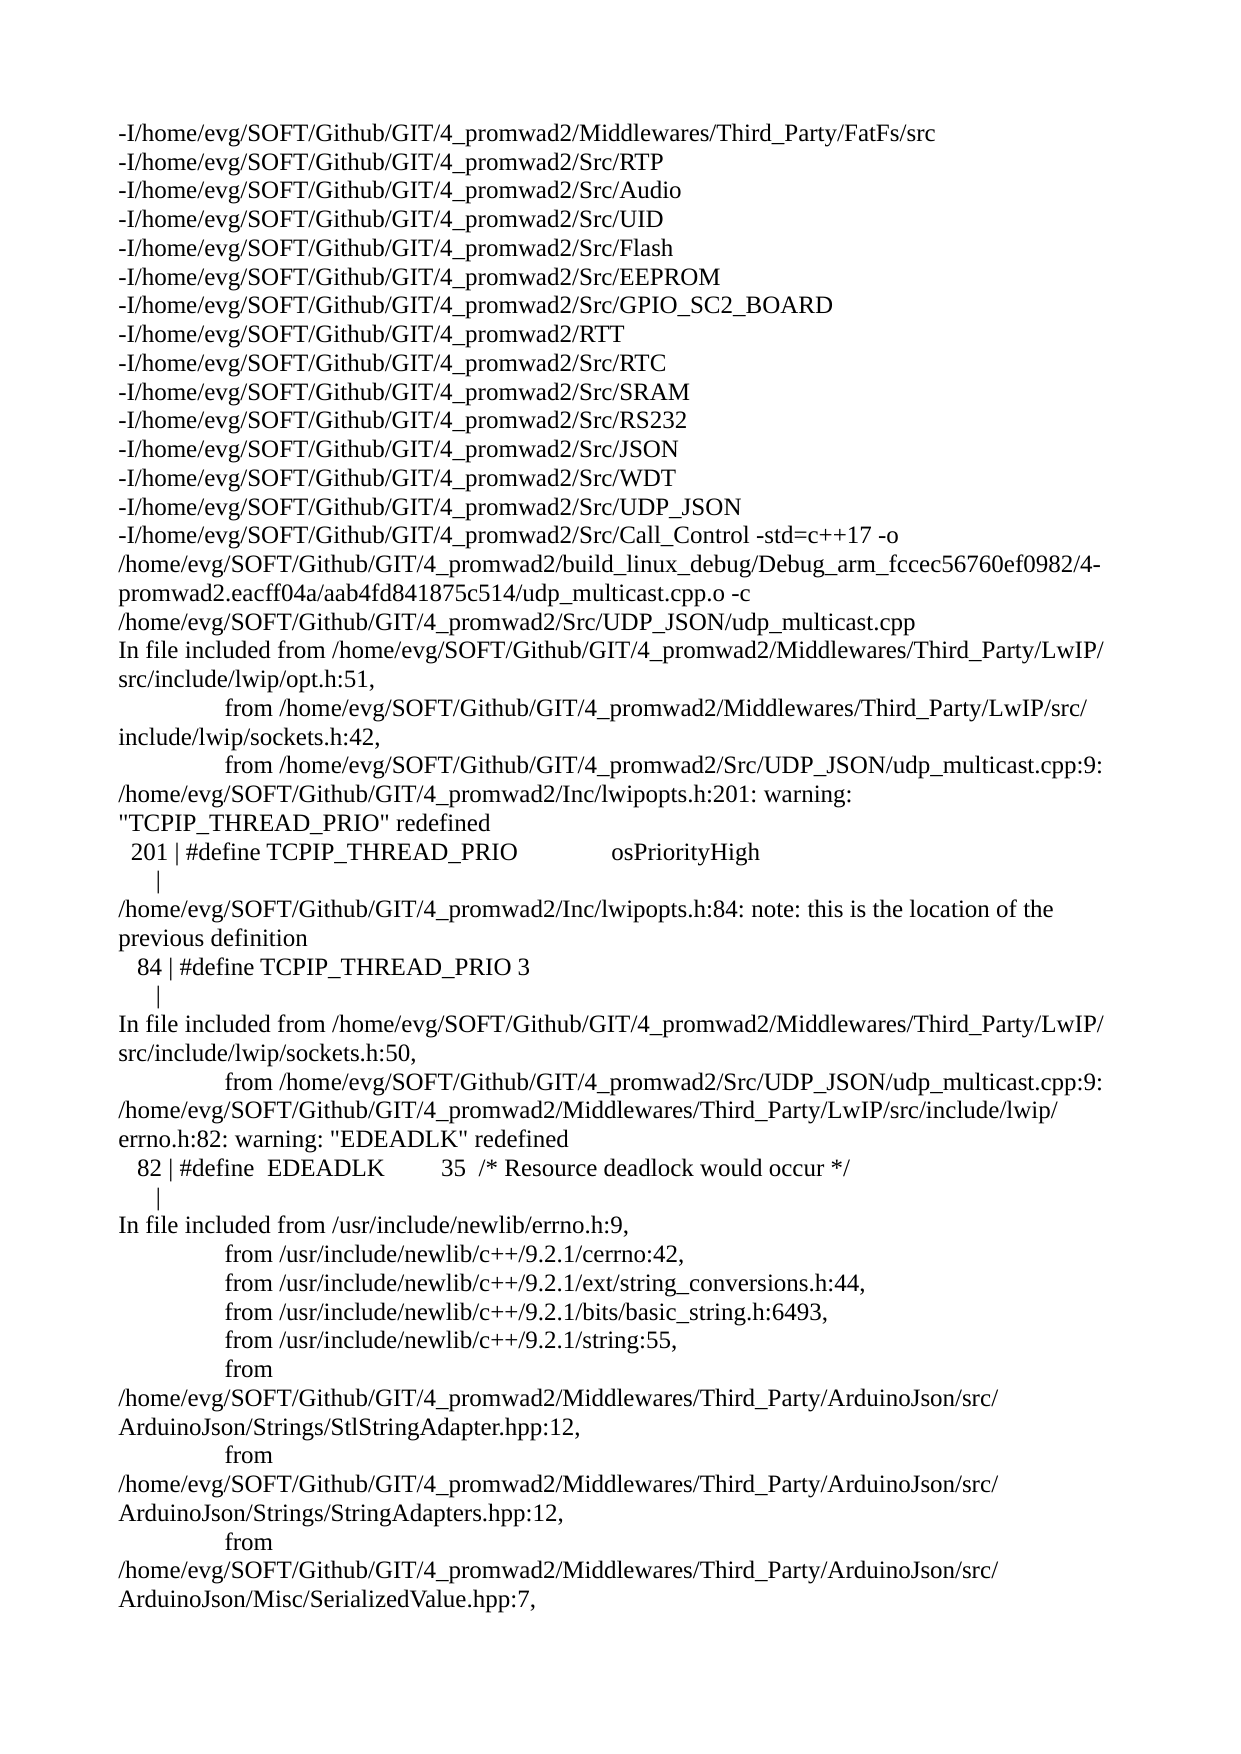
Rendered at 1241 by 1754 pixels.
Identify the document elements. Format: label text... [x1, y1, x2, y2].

text from /usr/include/newlib/c++/9.2.1/cerrno:42, [118, 1239, 1122, 1268]
text from /home/evg/SOFT/Github/GIT/4_promwad2/Src/UDP_JSON/udp_multicast.cpp:9: [118, 1067, 1122, 1096]
text -I/home/evg/SOFT/Github/GIT/4_promwad2/Middlewares/Third_Party/FatFs/src -I/home/evg/SOFT/Github/GIT/4_promwad2/Src/RTP -I/home/evg/SOFT/Github/GIT/4_promwad2/Src/Audio -I/home/evg/SOFT/Github/GIT/4_promwad2/Src/UID -I/home/evg/SOFT/Github/GIT/4_promwad2/Src/Flash -I/home/evg/SOFT/Github/GIT/4_promwad2/Src/EEPROM -I/home/evg/SOFT/Github/GIT/4_promwad2/Src/GPIO_SC2_BOARD -I/home/evg/SOFT/Github/GIT/4_promwad2/RTT -I/home/evg/SOFT/Github/GIT/4_promwad2/Src/RTC -I/home/evg/SOFT/Github/GIT/4_promwad2/Src/SRAM -I/home/evg/SOFT/Github/GIT/4_promwad2/Src/RS232 -I/home/evg/SOFT/Github/GIT/4_promwad2/Src/JSON -I/home/evg/SOFT/Github/GIT/4_promwad2/Src/WDT -I/home/evg/SOFT/Github/GIT/4_promwad2/Src/UDP_JSON -I/home/evg/SOFT/Github/GIT/4_promwad2/Src/Call_Control -std=c++17 -o /home/evg/SOFT/Github/GIT/4_promwad2/build_linux_debug/Debug_arm_fccec56760ef0982/4-promwad2.eacff04a/aab4fd841875c514/udp_multicast.cpp.o -c /home/evg/SOFT/Github/GIT/4_promwad2/Src/UDP_JSON/udp_multicast.cpp [118, 118, 1122, 636]
text In file included from /home/evg/SOFT/Github/GIT/4_promwad2/Middlewares/Third_Party/LwIP/src/include/lwip/sockets.h:50, [118, 1009, 1122, 1067]
text 201 | #define TCPIP_THREAD_PRIO osPriorityHigh [118, 837, 1122, 866]
text | [118, 866, 1122, 894]
text In file included from /home/evg/SOFT/Github/GIT/4_promwad2/Middlewares/Third_Party/LwIP/src/include/lwip/opt.h:51, [118, 636, 1122, 693]
text /home/evg/SOFT/Github/GIT/4_promwad2/Inc/lwipopts.h:84: note: this is the location of the previous definition [118, 894, 1122, 952]
text | [118, 1182, 1122, 1211]
text from /usr/include/newlib/c++/9.2.1/bits/basic_string.h:6493, [118, 1297, 1122, 1326]
text from /home/evg/SOFT/Github/GIT/4_promwad2/Middlewares/Third_Party/ArduinoJson/src/ArduinoJson/Misc/SerializedValue.hpp:7, [118, 1527, 1122, 1613]
text from /home/evg/SOFT/Github/GIT/4_promwad2/Src/UDP_JSON/udp_multicast.cpp:9: [118, 751, 1122, 779]
text /home/evg/SOFT/Github/GIT/4_promwad2/Middlewares/Third_Party/LwIP/src/include/lwip/errno.h:82: warning: "EDEADLK" redefined [118, 1096, 1122, 1153]
text from /usr/include/newlib/c++/9.2.1/ext/string_conversions.h:44, [118, 1268, 1122, 1297]
text 84 | #define TCPIP_THREAD_PRIO 3 [118, 952, 1122, 981]
text | [118, 981, 1122, 1009]
text from /home/evg/SOFT/Github/GIT/4_promwad2/Middlewares/Third_Party/LwIP/src/include/lwip/sockets.h:42, [118, 693, 1122, 751]
text /home/evg/SOFT/Github/GIT/4_promwad2/Inc/lwipopts.h:201: warning: "TCPIP_THREAD_PRIO" redefined [118, 779, 1122, 837]
text from /home/evg/SOFT/Github/GIT/4_promwad2/Middlewares/Third_Party/ArduinoJson/src/ArduinoJson/Strings/StlStringAdapter.hpp:12, [118, 1354, 1122, 1441]
text 82 | #define EDEADLK 35 /* Resource deadlock would occur */ [118, 1153, 1122, 1182]
text In file included from /usr/include/newlib/errno.h:9, [118, 1211, 1122, 1239]
text from /home/evg/SOFT/Github/GIT/4_promwad2/Middlewares/Third_Party/ArduinoJson/src/ArduinoJson/Strings/StringAdapters.hpp:12, [118, 1441, 1122, 1527]
text from /usr/include/newlib/c++/9.2.1/string:55, [118, 1326, 1122, 1354]
